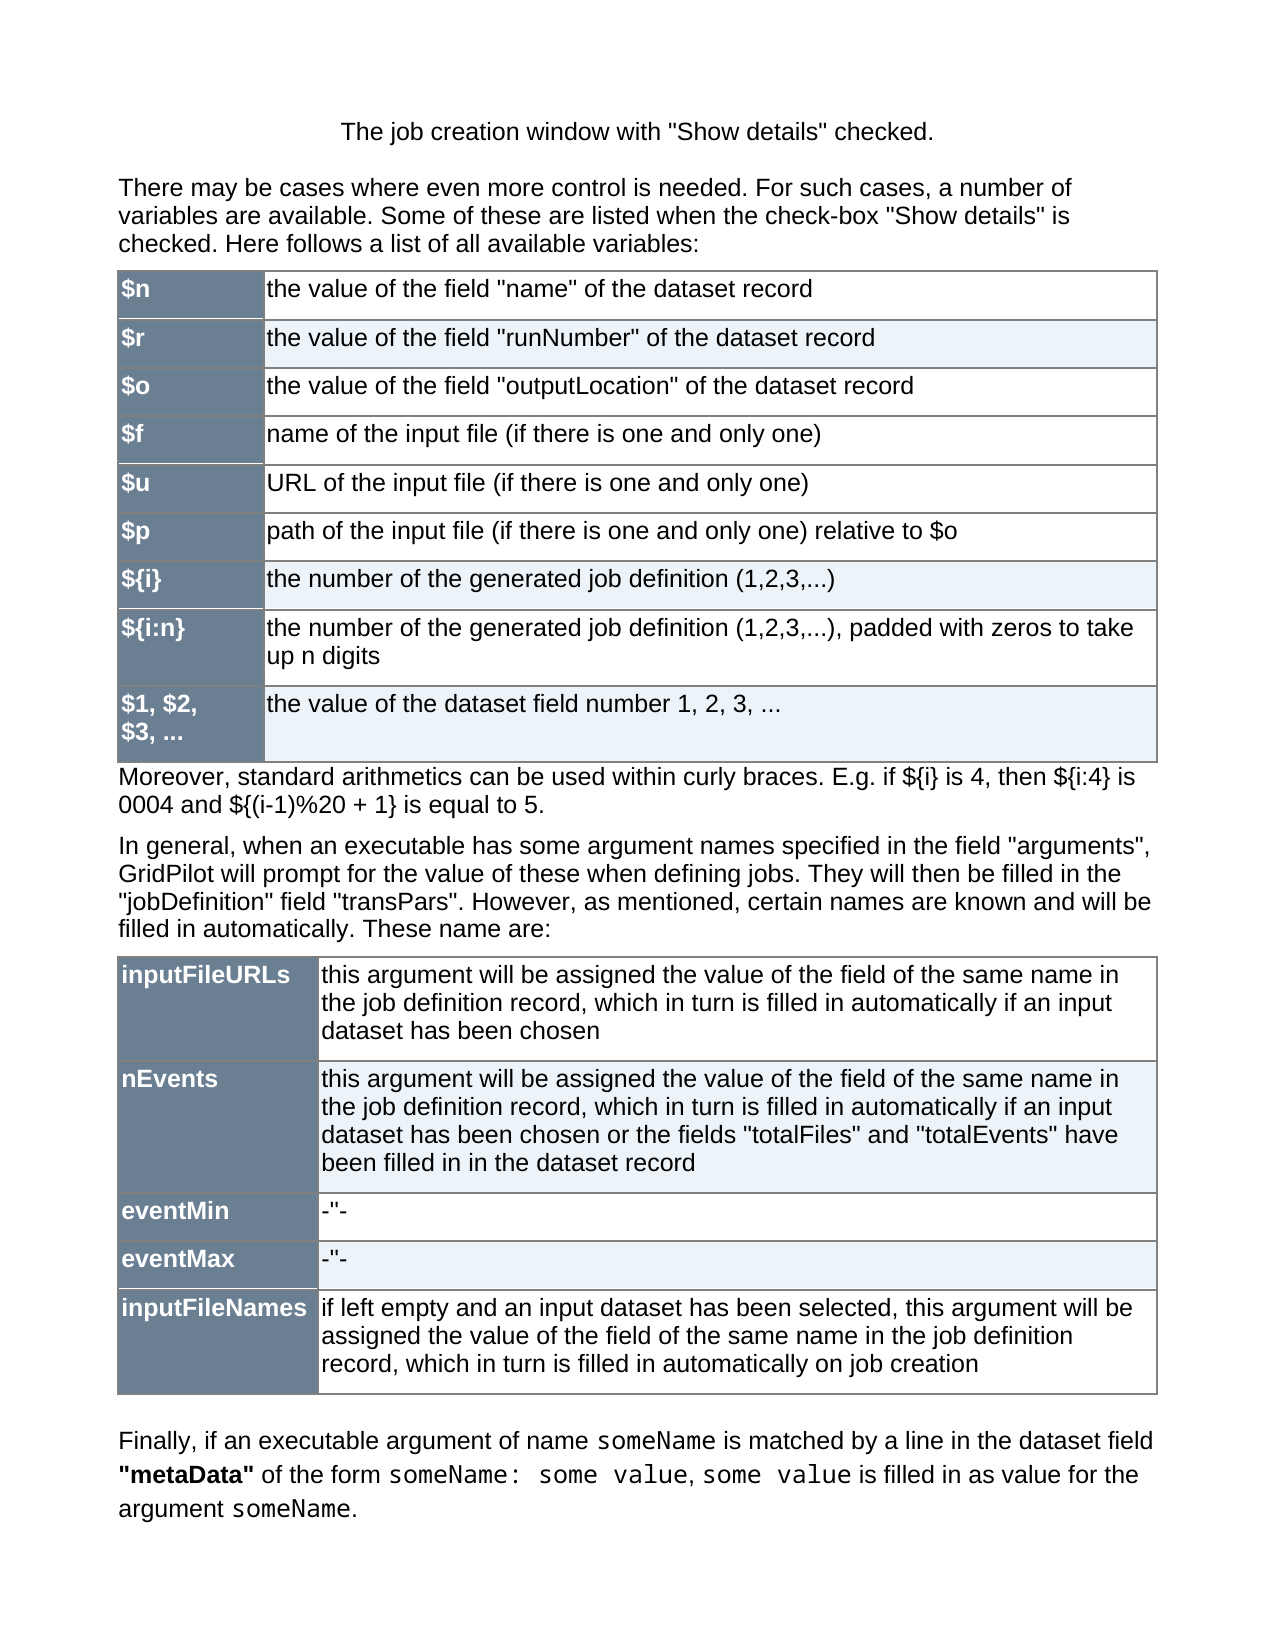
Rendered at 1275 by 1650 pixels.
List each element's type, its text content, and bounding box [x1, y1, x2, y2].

table_header inputFileURLs [119, 958, 317, 1060]
table_cell $f [119, 417, 263, 463]
table_cell ${i:n} [119, 611, 263, 685]
text Moreover, standard arithmetics can be used within curly braces. E.g. if ${i} is 4, then ${i:4} is 0004 and ${(i-1)%20 + 1} is equal to 5. [118, 763, 1157, 819]
table_header $n [119, 272, 263, 318]
table_cell the value of the field "outputLocation" of the dataset record [265, 369, 1156, 415]
table_cell -''- [319, 1242, 1156, 1288]
table_cell path of the input file (if there is one and only one) relative to $o [265, 514, 1156, 560]
text The job creation window with "Show details" checked. [118, 118, 1157, 146]
table_cell the number of the generated job definition (1,2,3,...) [265, 562, 1156, 608]
table_cell -''- [319, 1194, 1156, 1240]
table_cell ${i} [119, 562, 263, 608]
table_cell $u [119, 466, 263, 512]
table_cell $1, $2, $3, ... [119, 687, 263, 761]
table_header the value of the field "name" of the dataset record [265, 272, 1156, 318]
table_header this argument will be assigned the value of the field of the same name in the job definition record, which in turn is filled in automatically if an input dataset has been chosen [319, 958, 1156, 1060]
table_cell $p [119, 514, 263, 560]
table_cell eventMin [119, 1194, 317, 1240]
table_cell if left empty and an input dataset has been selected, this argument will be assigned the value of the field of the same name in the job definition record, which in turn is filled in automatically on job creation [319, 1291, 1156, 1393]
table_cell the value of the dataset field number 1, 2, 3, ... [265, 687, 1156, 761]
table_cell the value of the field "runNumber" of the dataset record [265, 321, 1156, 367]
text In general, when an executable has some argument names specified in the field "arguments", GridPilot will prompt for the value of these when defining jobs. They will then be filled in the "jobDefinition" field "transPars". However, as mentioned, certain names are known and will be filled in automatically. These name are: [118, 831, 1157, 943]
table_cell the number of the generated job definition (1,2,3,...), padded with zeros to take up n digits [265, 611, 1156, 685]
table_cell nEvents [119, 1062, 317, 1192]
table_cell inputFileNames [119, 1291, 317, 1393]
text There may be cases where even more control is needed. For such cases, a number of variables are available. Some of these are listed when the check-box "Show details" is checked. Here follows a list of all available variables: [118, 174, 1157, 258]
table_cell URL of the input file (if there is one and only one) [265, 466, 1156, 512]
text Finally, if an executable argument of name someName is matched by a line in the dataset field "metaData" of the form someName: some value, some value is filled in as value for the argument someName. [118, 1395, 1157, 1525]
table_cell this argument will be assigned the value of the field of the same name in the job definition record, which in turn is filled in automatically if an input dataset has been chosen or the fields "totalFiles" and "totalEvents" have been filled in in the dataset record [319, 1062, 1156, 1192]
table_cell eventMax [119, 1242, 317, 1288]
table_cell name of the input file (if there is one and only one) [265, 417, 1156, 463]
table_cell $r [119, 321, 263, 367]
table_cell $o [119, 369, 263, 415]
